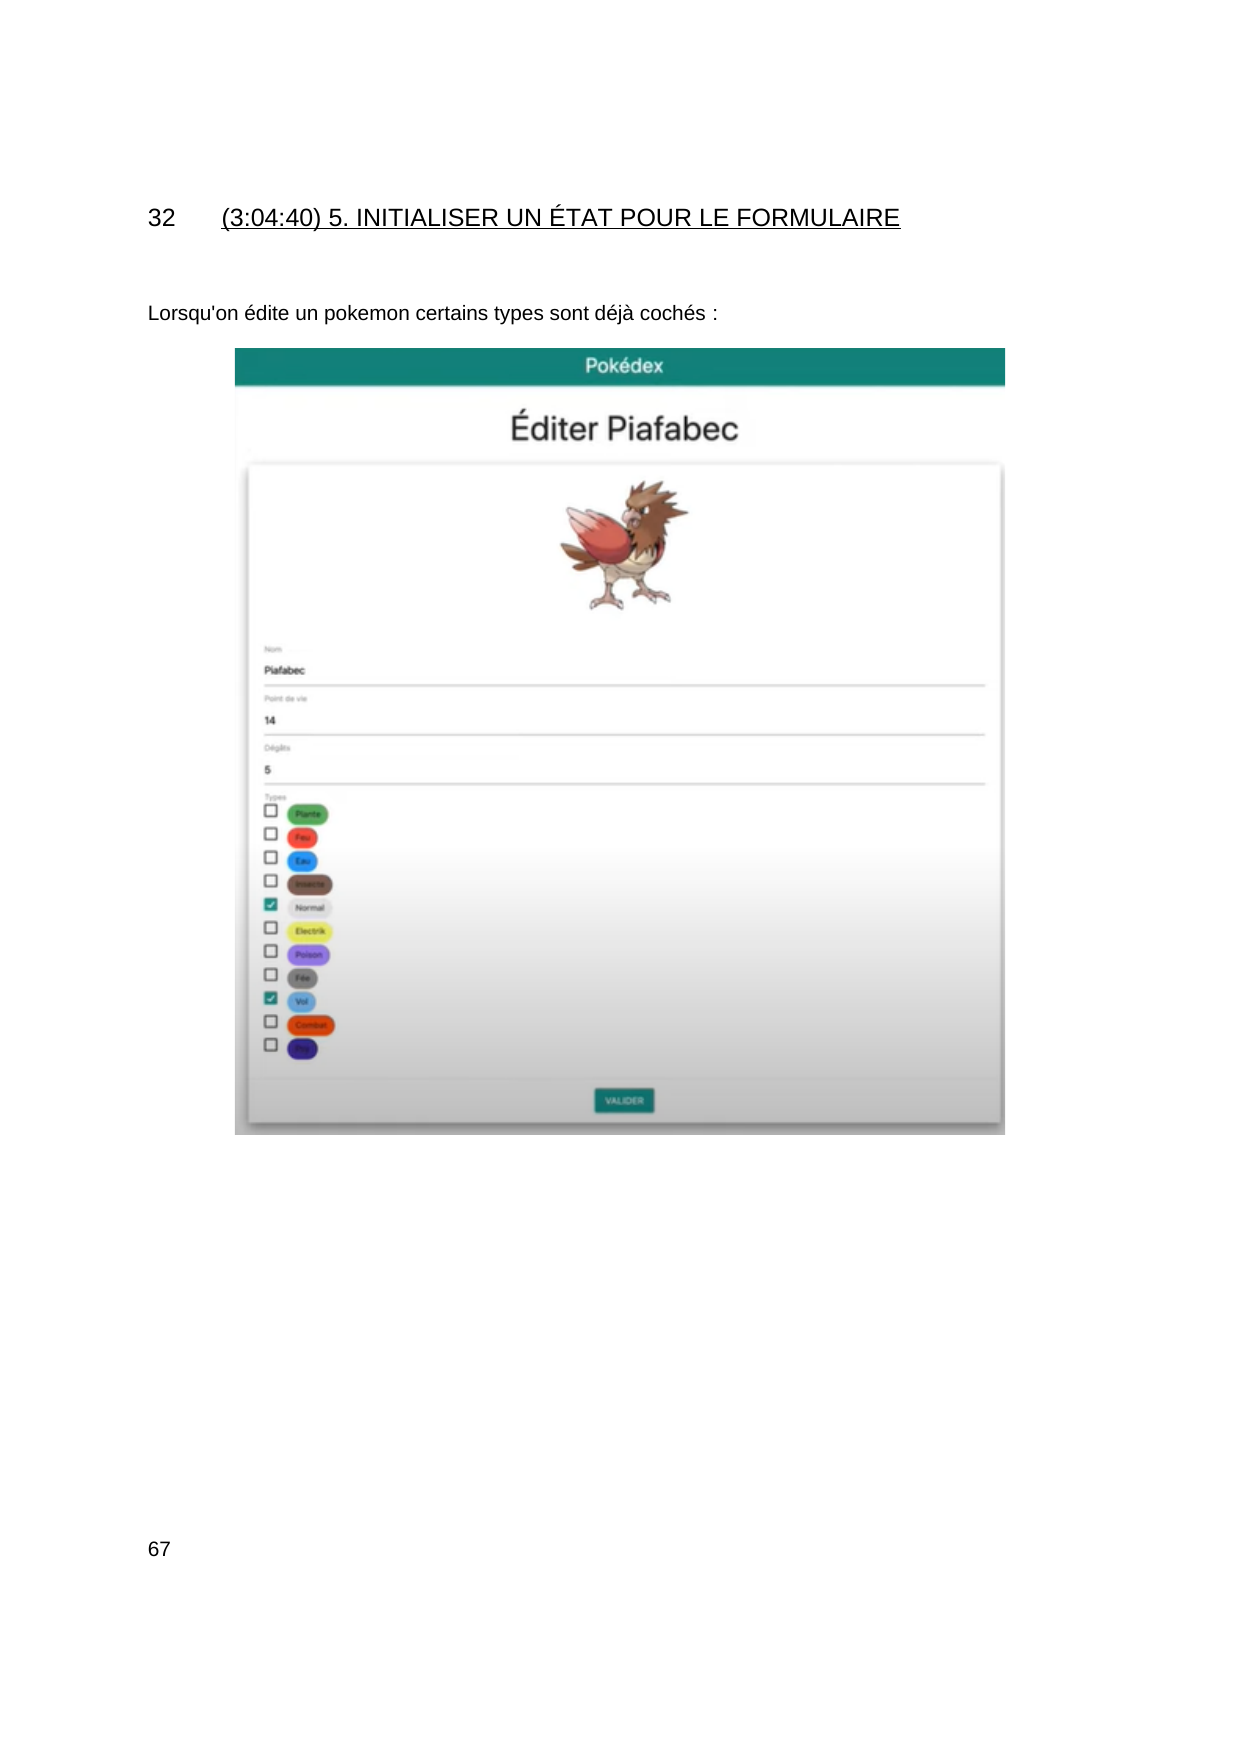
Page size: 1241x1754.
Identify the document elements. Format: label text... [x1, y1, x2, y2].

picture [234, 348, 1006, 1135]
subtitle (3:04:40) 5. Initialiser un état pour le formulaire [148, 203, 1093, 232]
text Lorsqu'on édite un pokemon certains types sont déjà cochés : [148, 300, 1093, 324]
